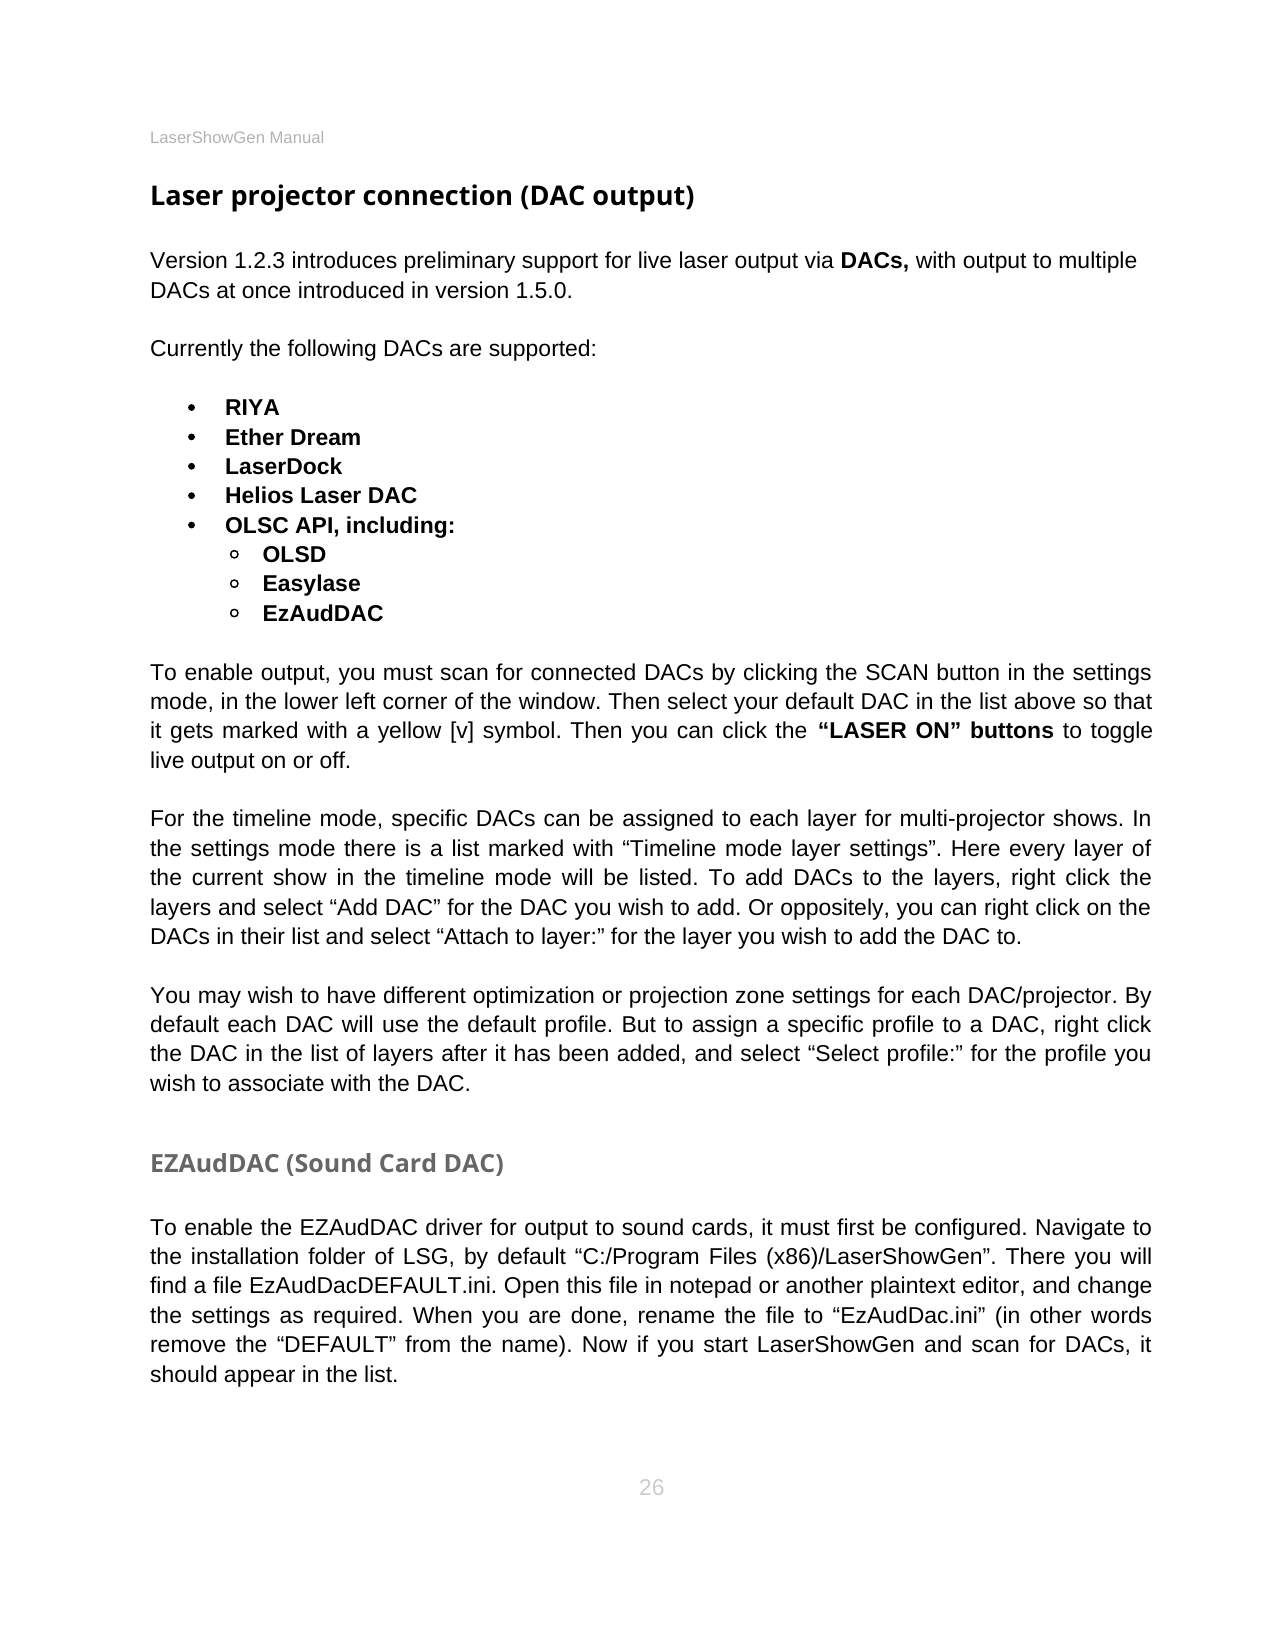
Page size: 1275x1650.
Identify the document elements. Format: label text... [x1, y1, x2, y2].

text Currently the following DACs are supported: [150, 336, 1153, 362]
list LaserDock [187, 454, 1153, 479]
text For the timeline mode, specific DACs can be assigned to each layer for multi-projector shows. In the settings mode there is a list marked with “Timeline mode layer settings”. Here every layer of the current show in the timeline mode will be listed. To add DACs to the layers, right click the layers and select “Add DAC” for the DAC you wish to add. Or oppositely, you can right click on the DACs in their list and select “Attach to layer:” for the layer you wish to add the DAC to. [150, 806, 1153, 949]
list EzAudDAC [225, 601, 1153, 626]
text You may wish to have different optimization or projection zone settings for each DAC/projector. By default each DAC will use the default profile. But to assign a specific profile to a DAC, right click the DAC in the list of layers after it has been added, and select “Select profile:” for the profile you wish to associate with the DAC. [150, 953, 1153, 1096]
list OLSC API, including: [187, 512, 1153, 538]
text To enable the EZAudDAC driver for output to sound cards, it must first be configured. Navigate to the installation folder of LSG, by default “C:/Program Files (x86)/LaserShowGen”. There you will find a file EzAudDacDEFAULT.ini. Open this file in notepad or another plaintext editor, and change the settings as required. When you are done, rename the file to “EzAudDac.ini” (in other words remove the “DEFAULT” from the name). Now if you start LaserShowGen and scan for DACs, it should appear in the list. [150, 1214, 1153, 1387]
list Easylase [225, 571, 1153, 597]
list OLSD [225, 542, 1153, 567]
text Version 1.2.3 introduces preliminary support for live laser output via DACs, with output to multiple DACs at once introduced in version 1.5.0. [150, 248, 1153, 303]
list Ether Dream [187, 424, 1153, 450]
list RIYA [187, 395, 1153, 421]
list Helios Laser DAC [187, 483, 1153, 509]
text To enable output, you must scan for connected DACs by clicking the SCAN button in the settings mode, in the lower left corner of the window. Then select your default DAC in the list above so that it gets marked with a yellow [v] symbol. Then you can click the “LASER ON” buttons to toggle live output on or off. [150, 659, 1153, 773]
subtitle EZAudDAC (Sound Card DAC) [150, 1146, 1153, 1180]
subtitle Laser projector connection (DAC output) [150, 176, 1153, 213]
